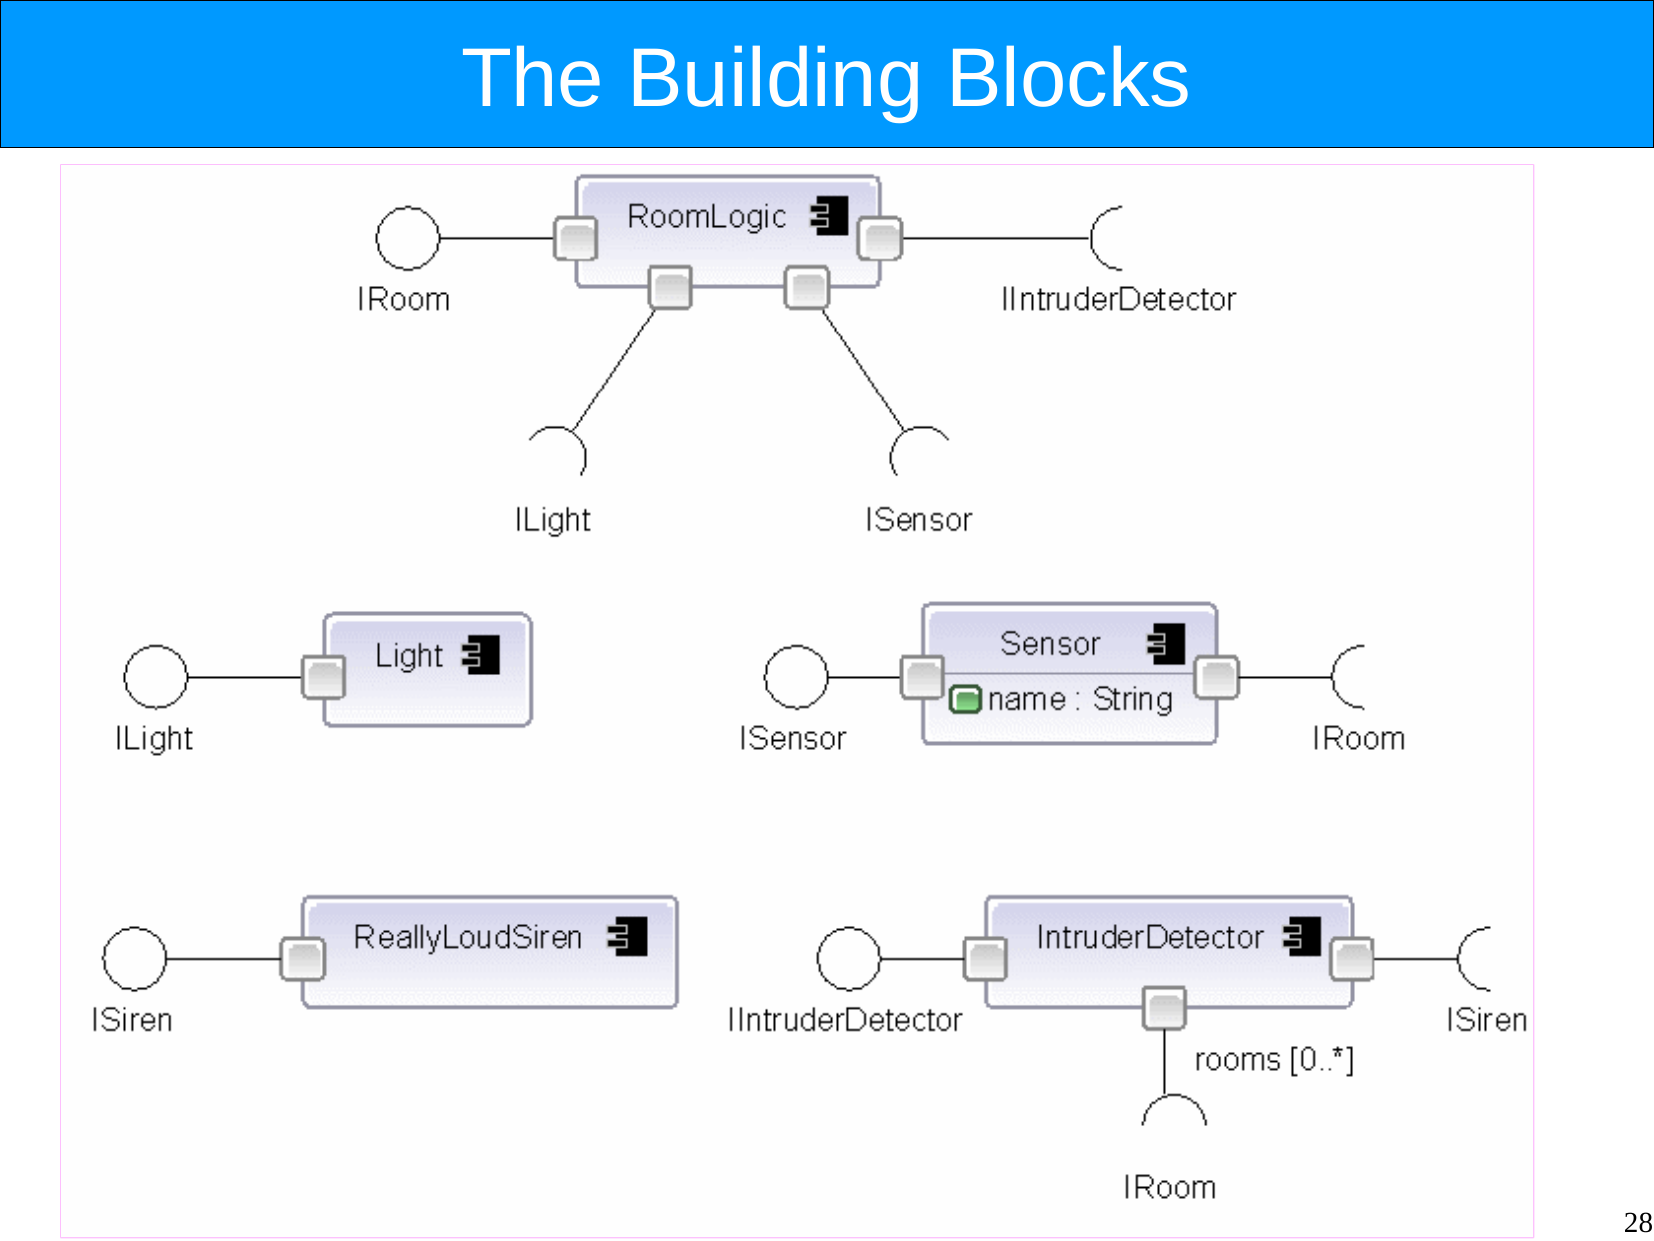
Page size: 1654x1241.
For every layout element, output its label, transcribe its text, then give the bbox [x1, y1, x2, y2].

title The Building Blocks [82, 13, 1571, 142]
picture [59, 163, 1548, 1241]
